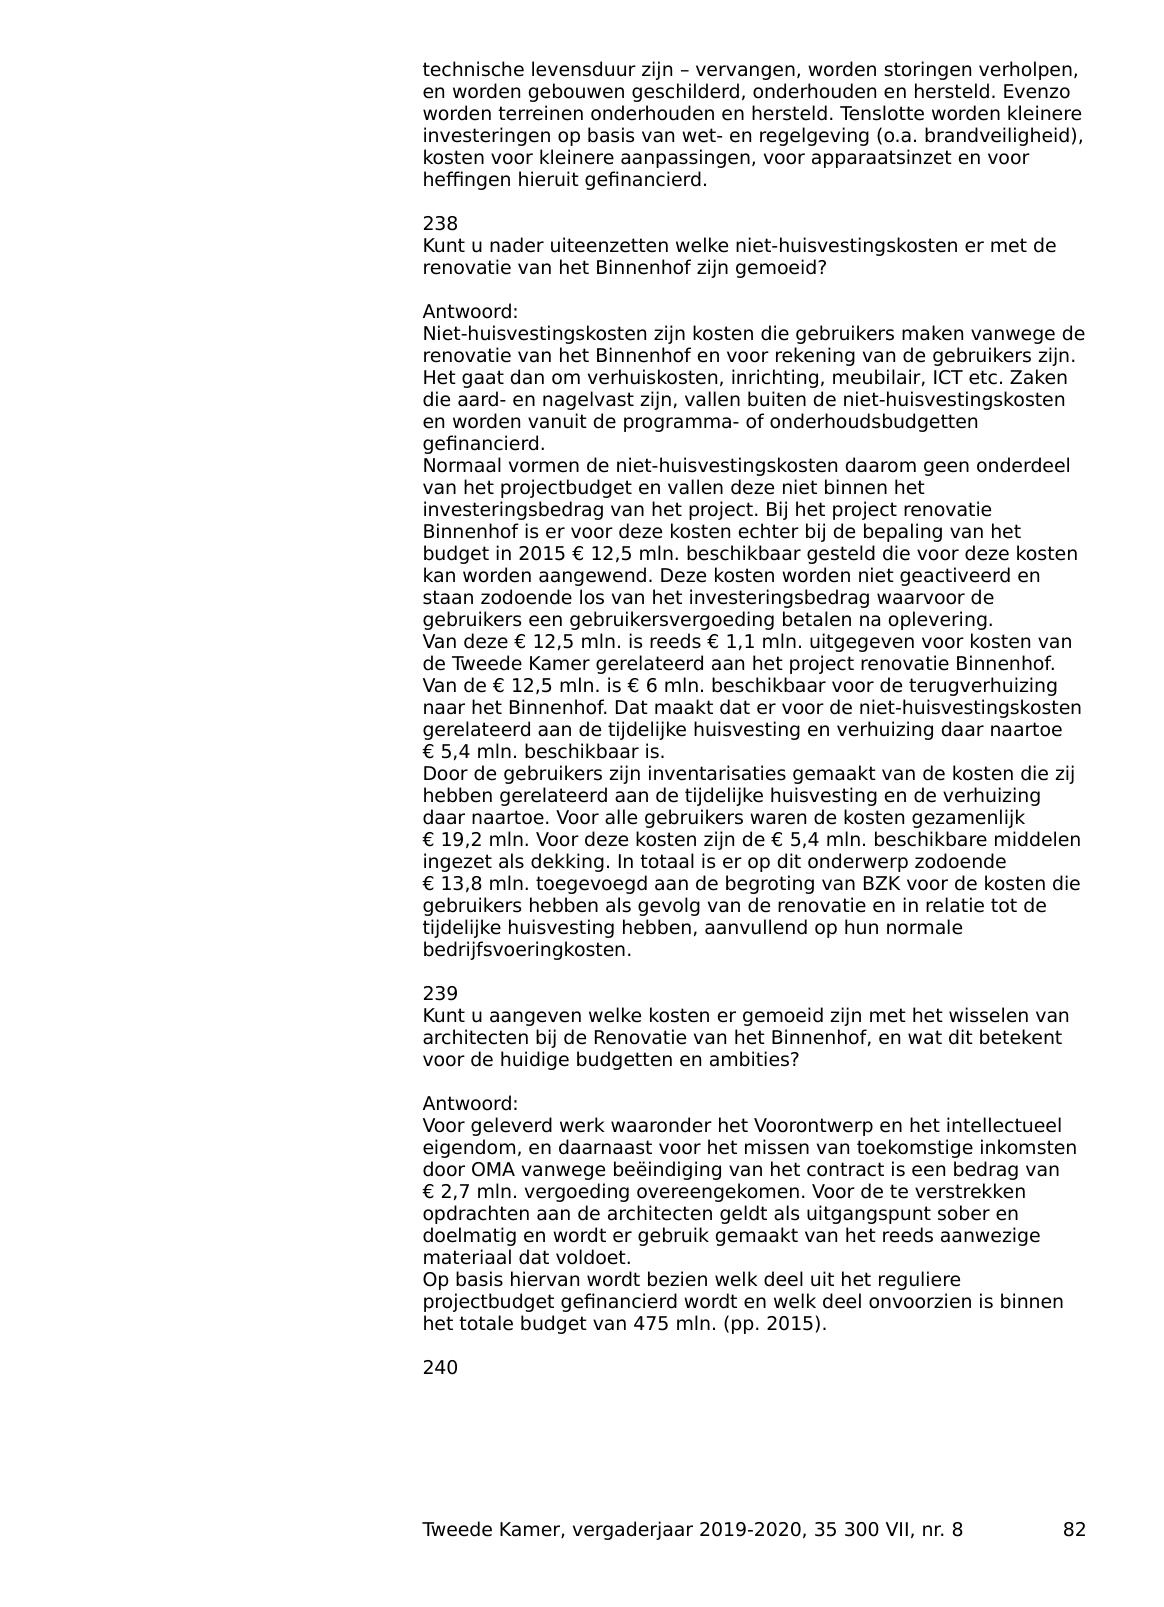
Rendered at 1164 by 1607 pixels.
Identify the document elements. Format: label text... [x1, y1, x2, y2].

text Van deze € 12,5 mln. is reeds € 1,1 mln. uitgegeven voor kosten van de Tweede Kamer gerelateerd aan het project renovatie Binnenhof. Van de € 12,5 mln. is € 6 mln. beschikbaar voor de terugverhuizing naar het Binnenhof. Dat maakt dat er voor de niet-huisvestingskosten gerelateerd aan de tijdelijke huisvesting en verhuizing daar naartoe € 5,4 mln. beschikbaar is. [422, 631, 1087, 763]
text 239 [422, 983, 1087, 1005]
text 238 [422, 213, 1087, 235]
text technische levensduur zijn – vervangen, worden storingen verholpen, en worden gebouwen geschilderd, onderhouden en hersteld. Evenzo worden terreinen onderhouden en hersteld. Tenslotte worden kleinere investeringen op basis van wet- en regelgeving (o.a. brandveiligheid), kosten voor kleinere aanpassingen, voor apparaatsinzet en voor heffingen hieruit gefinancierd. [422, 59, 1087, 191]
text Door de gebruikers zijn inventarisaties gemaakt van de kosten die zij hebben gerelateerd aan de tijdelijke huisvesting en de verhuizing daar naartoe. Voor alle gebruikers waren de kosten gezamenlijk € 19,2 mln. Voor deze kosten zijn de € 5,4 mln. beschikbare middelen ingezet als dekking. In totaal is er op dit onderwerp zodoende € 13,8 mln. toegevoegd aan de begroting van BZK voor de kosten die gebruikers hebben als gevolg van de renovatie en in relatie tot de tijdelijke huisvesting hebben, aanvullend op hun normale bedrijfsvoeringkosten. [422, 763, 1087, 961]
text Op basis hiervan wordt bezien welk deel uit het reguliere projectbudget gefinancierd wordt en welk deel onvoorzien is binnen het totale budget van 475 mln. (pp. 2015). [422, 1269, 1087, 1335]
text Niet-huisvestingskosten zijn kosten die gebruikers maken vanwege de renovatie van het Binnenhof en voor rekening van de gebruikers zijn. Het gaat dan om verhuiskosten, inrichting, meubilair, ICT etc. Zaken die aard- en nagelvast zijn, vallen buiten de niet-huisvestingskosten en worden vanuit de programma- of onderhoudsbudgetten gefinancierd. [422, 323, 1087, 455]
text Normaal vormen de niet-huisvestingskosten daarom geen onderdeel van het projectbudget en vallen deze niet binnen het investeringsbedrag van het project. Bij het project renovatie Binnenhof is er voor deze kosten echter bij de bepaling van het budget in 2015 € 12,5 mln. beschikbaar gesteld die voor deze kosten kan worden aangewend. Deze kosten worden niet geactiveerd en staan zodoende los van het investeringsbedrag waarvoor de gebruikers een gebruikersvergoeding betalen na oplevering. [422, 455, 1087, 631]
text Antwoord: [422, 1093, 1087, 1115]
text Kunt u aangeven welke kosten er gemoeid zijn met het wisselen van architecten bij de Renovatie van het Binnenhof, en wat dit betekent voor de huidige budgetten en ambities? [422, 1005, 1087, 1071]
text Antwoord: [422, 301, 1087, 323]
text Kunt u nader uiteenzetten welke niet-huisvestingskosten er met de renovatie van het Binnenhof zijn gemoeid? [422, 235, 1087, 279]
text Voor geleverd werk waaronder het Voorontwerp en het intellectueel eigendom, en daarnaast voor het missen van toekomstige inkomsten door OMA vanwege beëindiging van het contract is een bedrag van € 2,7 mln. vergoeding overeengekomen. Voor de te verstrekken opdrachten aan de architecten geldt als uitgangspunt sober en doelmatig en wordt er gebruik gemaakt van het reeds aanwezige materiaal dat voldoet. [422, 1115, 1087, 1269]
text 240 [422, 1357, 1087, 1379]
